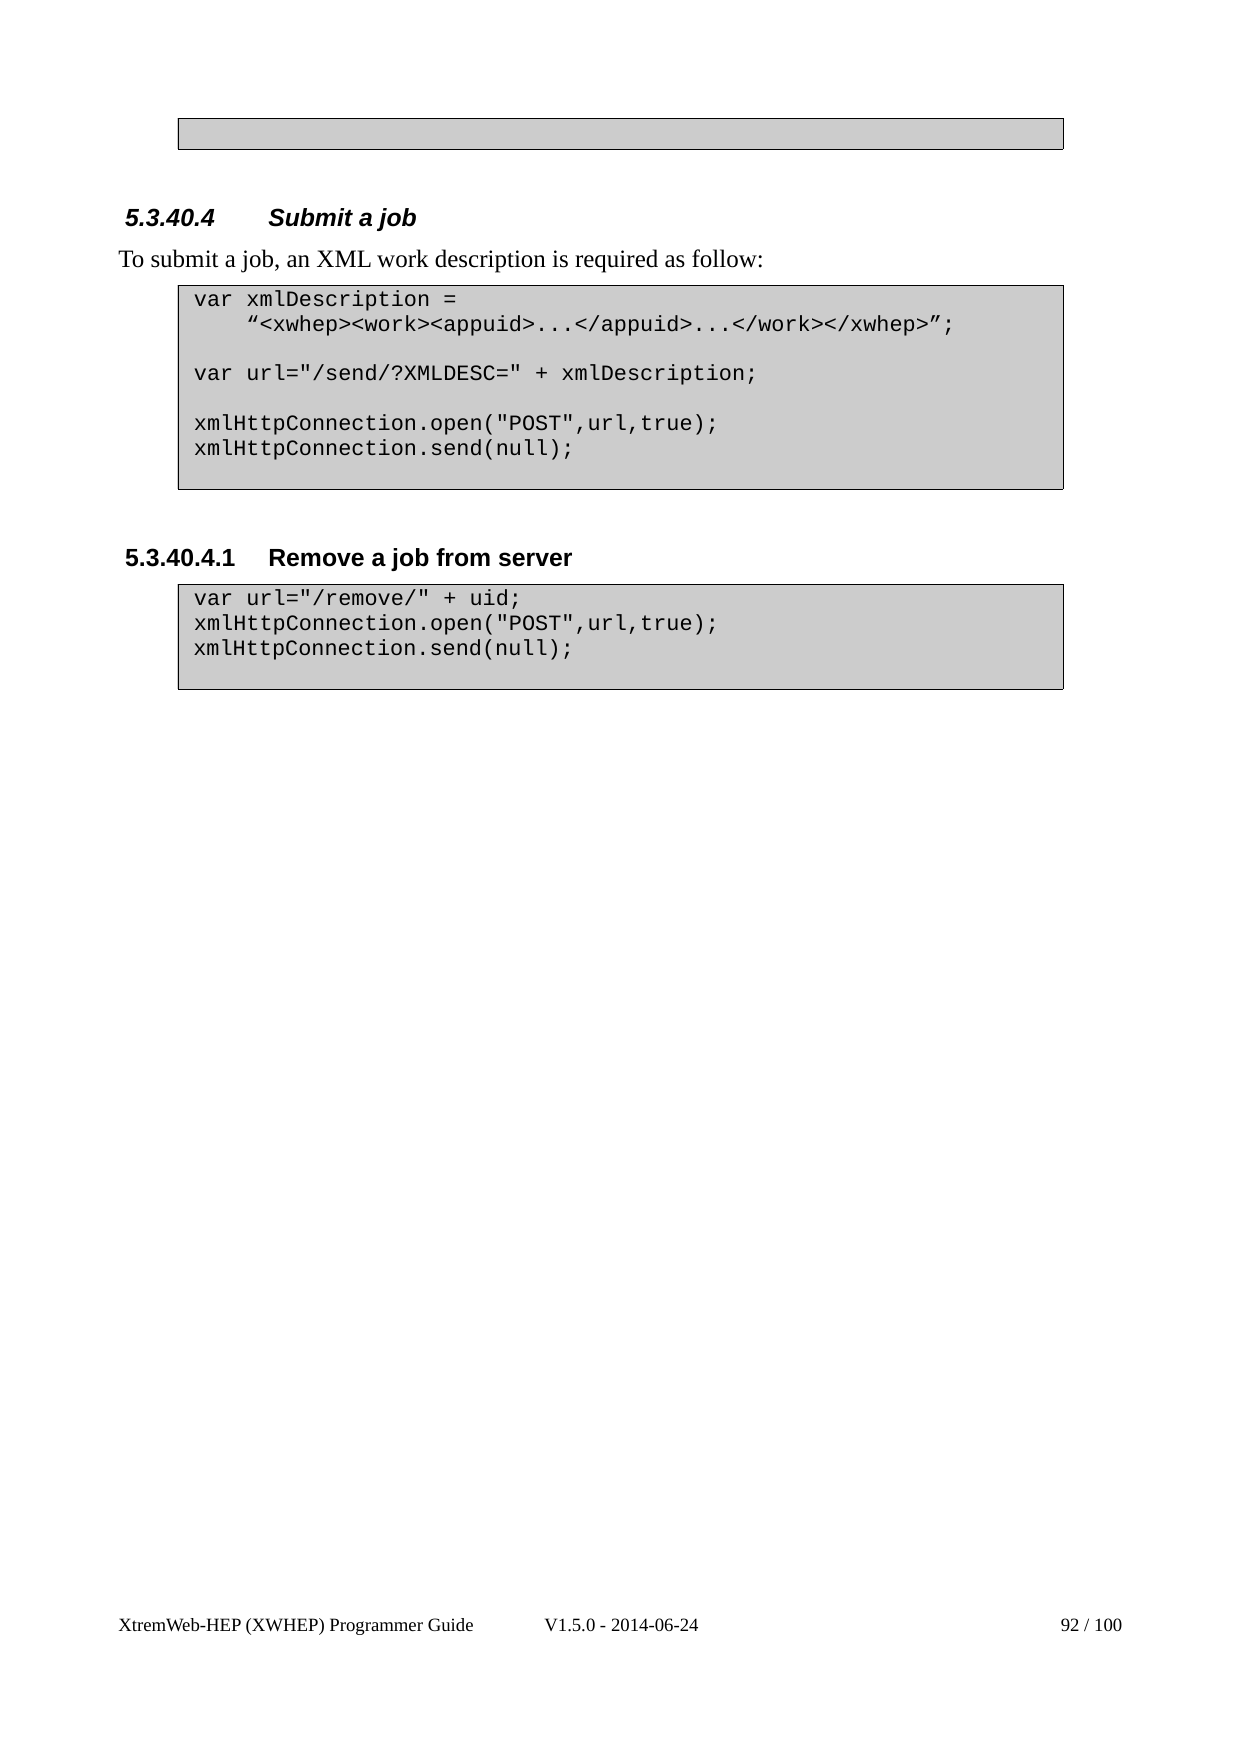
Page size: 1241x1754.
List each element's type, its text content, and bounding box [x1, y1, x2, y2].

text xmlHttpConnection.open("POST",url,true); [179, 409, 1063, 434]
text xmlHttpConnection.send(null); [179, 434, 1063, 458]
subtitle Submit a job [118, 203, 1122, 231]
text xmlHttpConnection.open("POST",url,true); [179, 609, 1063, 634]
text xmlHttpConnection.send(null); [179, 634, 1063, 658]
text var url="/remove/" + uid; [179, 585, 1063, 609]
text var url="/send/?XMLDESC=" + xmlDescription; [179, 359, 1063, 384]
text “<xwhep><work><appuid>...</appuid>...</work></xwhep>”; [179, 310, 1063, 334]
subtitle Remove a job from server [118, 543, 1122, 572]
text var xmlDescription = [179, 286, 1063, 310]
text To submit a job, an XML work description is required as follow: [118, 244, 1122, 272]
